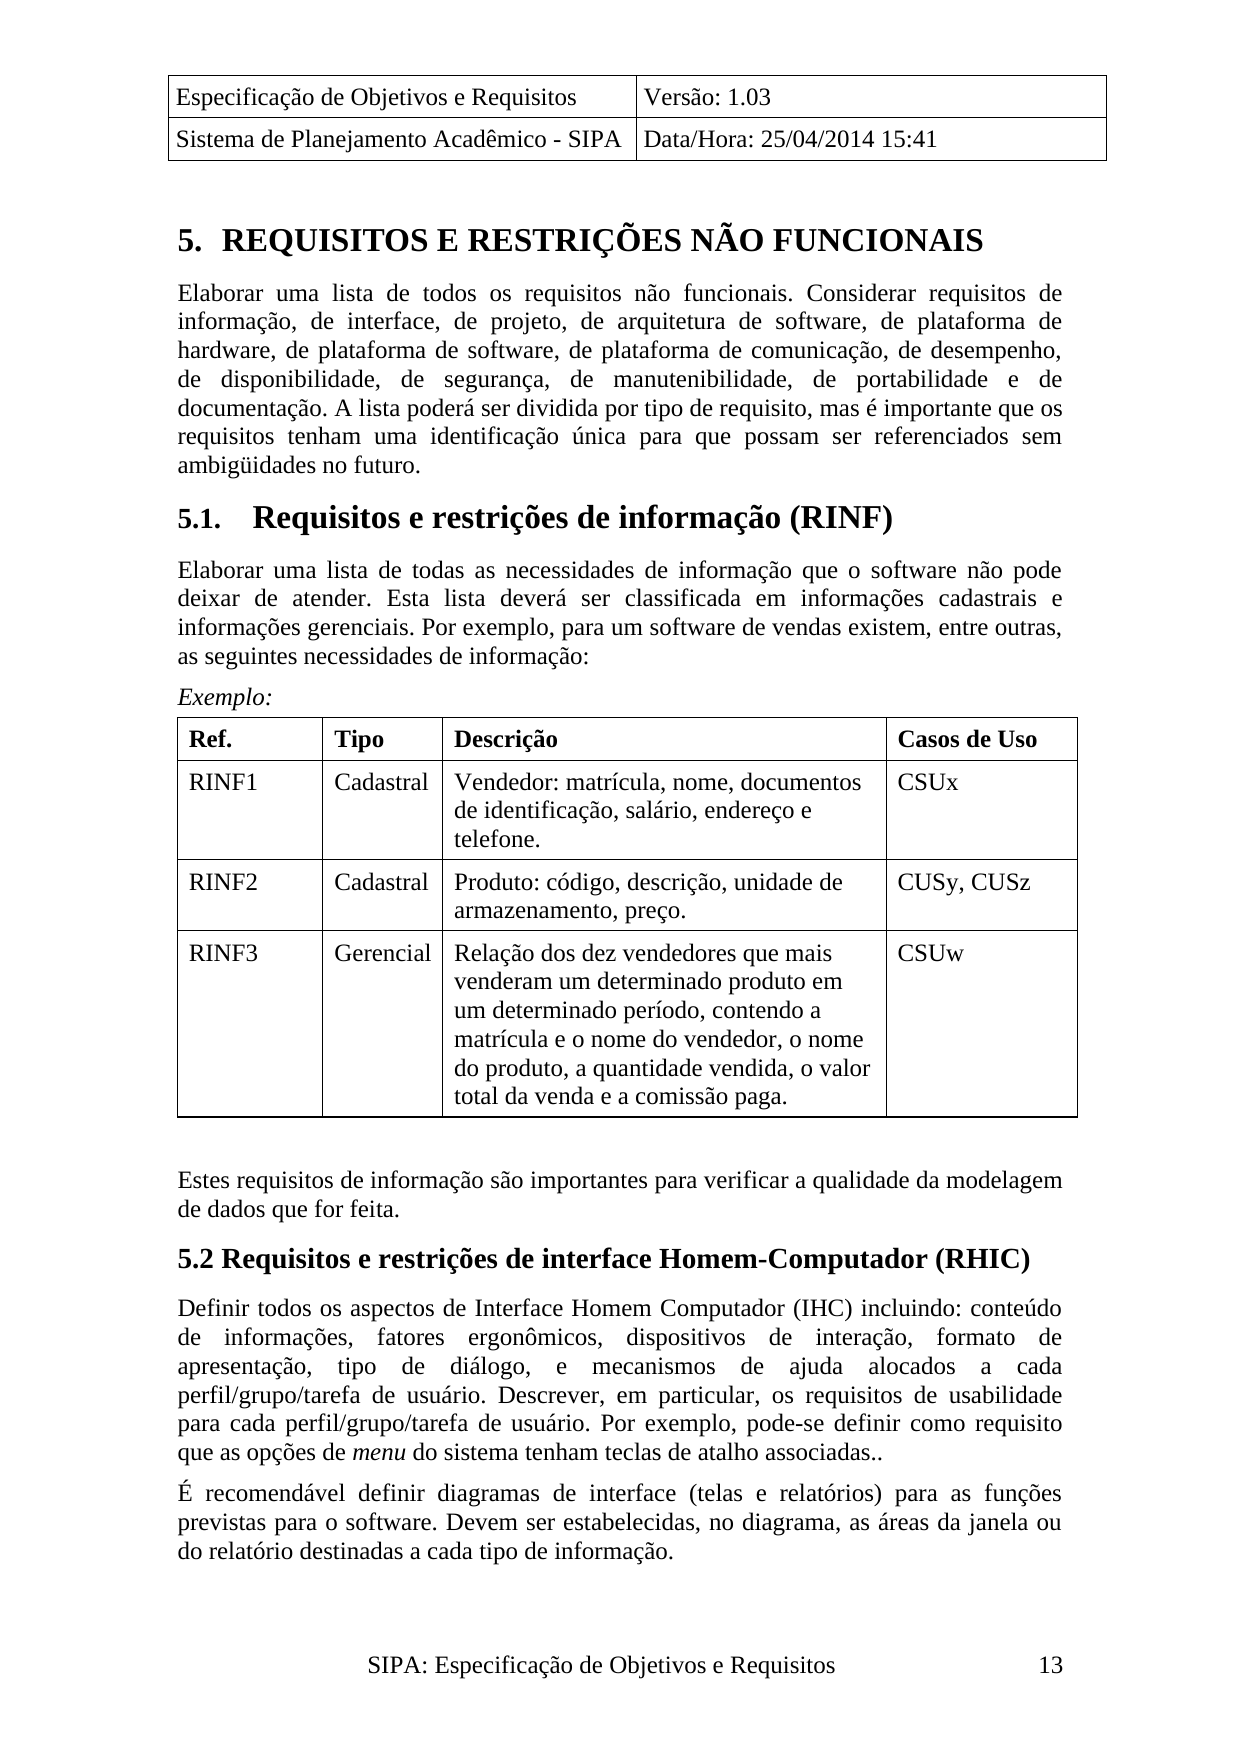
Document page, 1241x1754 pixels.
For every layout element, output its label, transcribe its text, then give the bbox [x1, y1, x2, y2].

text Elaborar uma lista de todas as necessidades de informação que o software não pode deixar de atender. Esta lista deverá ser classificada em informações cadastrais e informações gerenciais. Por exemplo, para um software de vendas existem, entre outras, as seguintes necessidades de informação: [177, 555, 1063, 670]
text Estes requisitos de informação são importantes para verificar a qualidade da modelagem de dados que for feita. [177, 1165, 1063, 1222]
table_cell Gerencial [323, 931, 442, 1116]
subtitle Requisitos e restrições de informação (RINF) [177, 498, 1063, 536]
table_cell RINF2 [178, 860, 322, 930]
table_cell Vendedor: matrícula, nome, documentos de identificação, salário, endereço e telefone. [443, 761, 886, 859]
table_header Casos de Uso [887, 718, 1077, 759]
table_cell RINF3 [178, 931, 322, 1116]
table_header Tipo [323, 718, 442, 759]
table_cell CUSy, CUSz [887, 860, 1077, 930]
table_header Ref. [178, 718, 322, 759]
table_cell Relação dos dez vendedores que mais venderam um determinado produto em um determinado período, contendo a matrícula e o nome do vendedor, o nome do produto, a quantidade vendida, o valor total da venda e a comissão paga. [443, 931, 886, 1116]
table_cell Cadastral [323, 761, 442, 859]
text É recomendável definir diagramas de interface (telas e relatórios) para as funções previstas para o software. Devem ser estabelecidas, no diagrama, as áreas da janela ou do relatório destinadas a cada tipo de informação. [177, 1478, 1063, 1565]
table_cell CSUx [887, 761, 1077, 859]
table_cell CSUw [887, 931, 1077, 1116]
table_cell RINF1 [178, 761, 322, 859]
table_cell Cadastral [323, 860, 442, 930]
text Elaborar uma lista de todos os requisitos não funcionais. Considerar requisitos de informação, de interface, de projeto, de arquitetura de software, de plataforma de hardware, de plataforma de software, de plataforma de comunicação, de desempenho, de disponibilidade, de segurança, de manutenibilidade, de portabilidade e de documentação. A lista poderá ser dividida por tipo de requisito, mas é importante que os requisitos tenham uma identificação única para que possam ser referenciados sem ambigüidades no futuro. [177, 278, 1063, 479]
table_header Descrição [443, 718, 886, 759]
subtitle 5.2 Requisitos e restrições de interface Homem-Computador (RHIC) [177, 1241, 1063, 1275]
subtitle REQUISITOS E RESTRIÇÕES NÃO FUNCIONAIS [177, 221, 1063, 259]
table_cell Produto: código, descrição, unidade de armazenamento, preço. [443, 860, 886, 930]
text Definir todos os aspectos de Interface Homem Computador (IHC) incluindo: conteúdo de informações, fatores ergonômicos, dispositivos de interação, formato de apresentação, tipo de diálogo, e mecanismos de ajuda alocados a cada perfil/grupo/tarefa de usuário. Descrever, em particular, os requisitos de usabilidade para cada perfil/grupo/tarefa de usuário. Por exemplo, pode-se definir como requisito que as opções de menu do sistema tenham teclas de atalho associadas.. [177, 1293, 1063, 1466]
text Exemplo: [177, 682, 1063, 711]
